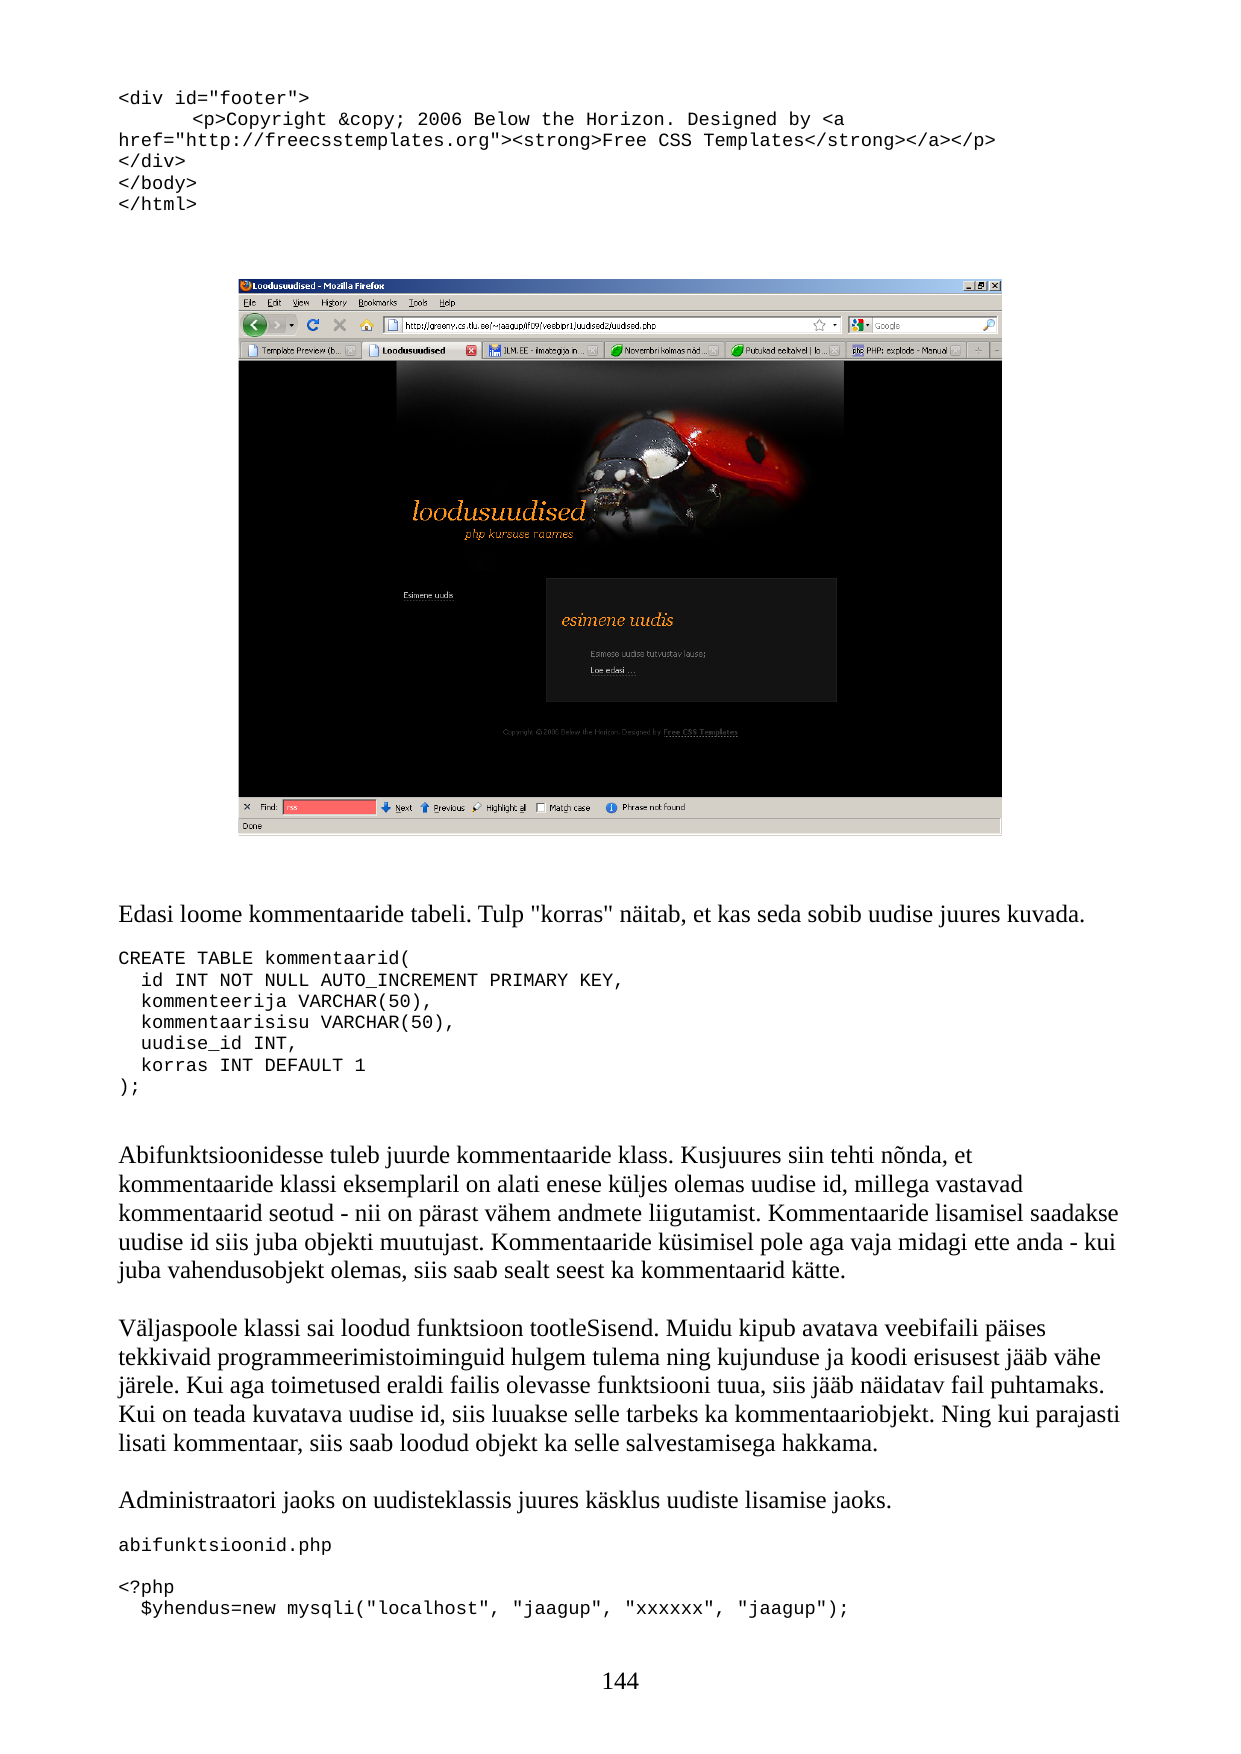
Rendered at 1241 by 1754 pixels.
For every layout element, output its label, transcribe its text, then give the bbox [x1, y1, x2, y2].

text Väljaspoole klassi sai loodud funktsioon tootleSisend. Muidu kipub avatava veebifaili päises tekkivaid programmeerimistoiminguid hulgem tulema ning kujunduse ja koodi erisusest jääb vähe järele. Kui aga toimetused eraldi failis olevasse funktsiooni tuua, siis jääb näidatav fail puhtamaks. Kui on teada kuvatava uudise id, siis luuakse selle tarbeks ka kommentaariobjekt. Ning kui parajasti lisati kommentaar, siis saab loodud objekt ka selle salvestamisega hakkama. [118, 1313, 1122, 1457]
text </html> [118, 195, 1122, 216]
text uudise_id INT, [118, 1034, 1122, 1055]
text CREATE TABLE kommentaarid( [118, 949, 1122, 970]
text Edasi loome kommentaaride tabeli. Tulp "korras" näitab, et kas seda sobib uudise juures kuvada. [118, 899, 1122, 928]
text <div id="footer"> [118, 88, 1122, 110]
text korras INT DEFAULT 1 [118, 1055, 1122, 1077]
text $yhendus=new mysqli("localhost", "jaagup", "xxxxxx", "jaagup"); [118, 1599, 1122, 1620]
text kommenteerija VARCHAR(50), [118, 992, 1122, 1013]
text </body> [118, 173, 1122, 195]
text id INT NOT NULL AUTO_INCREMENT PRIMARY KEY, [118, 970, 1122, 992]
picture [238, 279, 1002, 836]
text </div> [118, 152, 1122, 173]
text Abifunktsioonidesse tuleb juurde kommentaaride klass. Kusjuures siin tehti nõnda, et kommentaaride klassi eksemplaril on alati enese küljes olemas uudise id, millega vastavad kommentaarid seotud - nii on pärast vähem andmete liigutamist. Kommentaaride lisamisel saadakse uudise id siis juba objekti muutujast. Kommentaaride küsimisel pole aga vaja midagi ette anda - kui juba vahendusobjekt olemas, siis saab sealt seest ka kommentaarid kätte. [118, 1140, 1122, 1284]
text kommentaarisisu VARCHAR(50), [118, 1013, 1122, 1034]
text ); [118, 1077, 1122, 1098]
text <?php [118, 1578, 1122, 1599]
text Administraatori jaoks on uudisteklassis juures käsklus uudiste lisamise jaoks. [118, 1485, 1122, 1514]
text abifunktsioonid.php [118, 1535, 1122, 1557]
text <p>Copyright &copy; 2006 Below the Horizon. Designed by <a href="http://freecsstemplates.org"><strong>Free CSS Templates</strong></a></p> [118, 110, 1122, 152]
